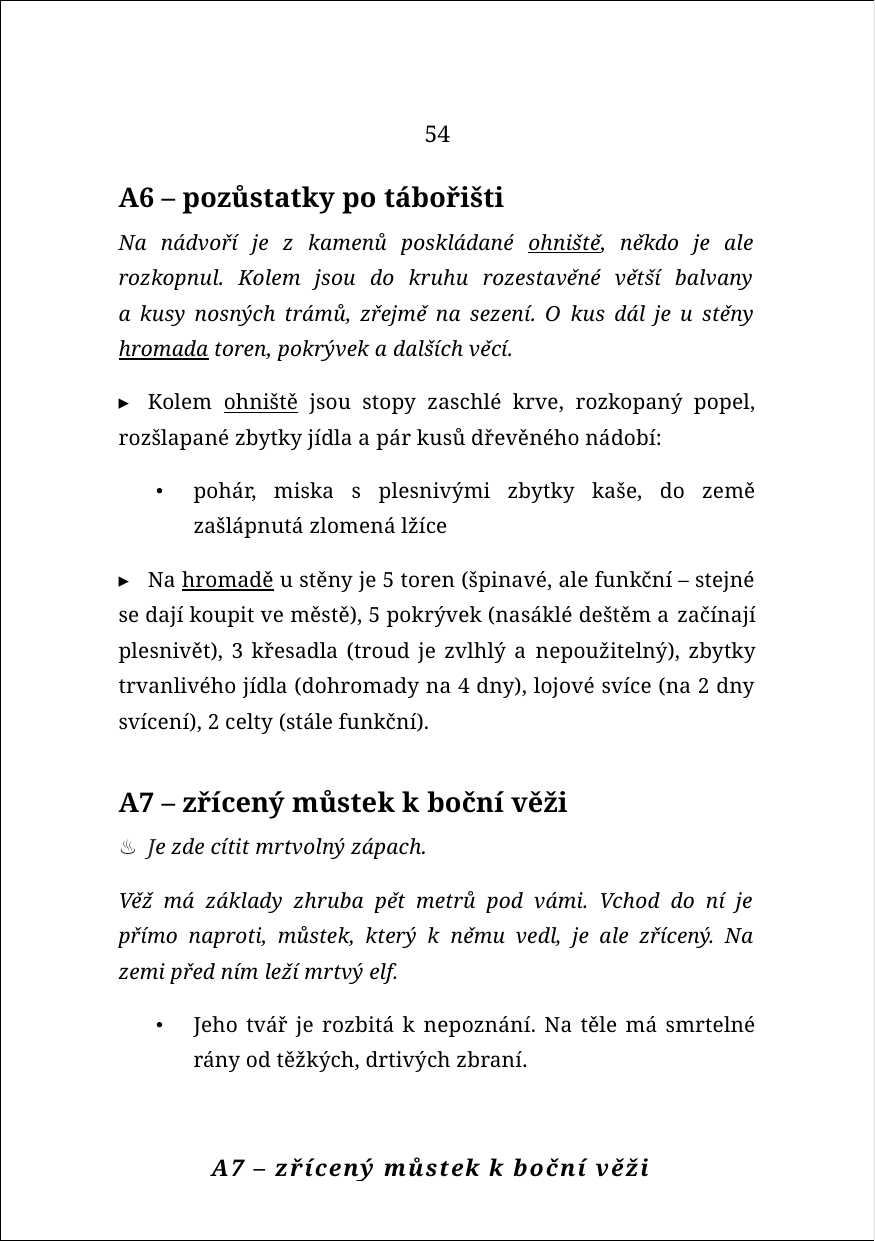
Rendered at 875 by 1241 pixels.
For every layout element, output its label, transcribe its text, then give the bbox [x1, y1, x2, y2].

text Věž má základy zhruba pět metrů pod vámi. Vchod do ní je přímo naproti, můstek, který k⁠ němu vedl, je ale zřícený. Na zemi před ním leží mrtvý elf. [118, 886, 756, 985]
text ▸ Kolem ohniště jsou stopy zaschlé krve, rozkopaný popel, rozšlapané zbytky jídla a⁠ pár kusů dřevěného nádobí: [118, 387, 756, 451]
text Na nádvoří je z⁠ kamenů poskládané ohniště, někdo je ale rozkopnul. Kolem jsou do kruhu rozestavěné větší balvany a⁠ kusy nosných trámů, zřejmě na sezení. O⁠ kus dál je u⁠ stěny hromada toren, pokrývek a⁠ dalších věcí. [118, 228, 756, 363]
list Jeho tvář je rozbitá k⁠ nepoznání. Na těle má smrtelné rány od těžkých, drtivých zbraní. [156, 1010, 756, 1074]
list pohár, miska s⁠ plesnivými zbytky kaše, do země zašlápnutá zlomená lžíce [156, 476, 756, 540]
subtitle A7 – zřícený můstek k⁠ boční věži [118, 784, 756, 821]
text ▸ Na hromadě u⁠ stěny je 5 toren (špinavé, ale funkční – stejné se dají koupit ve městě), 5 pokrývek (nasáklé deštěm a⁠ začínají plesnivět), 3 křesadla (troud je zvlhlý a⁠ nepoužitelný), zbytky trvanlivého jídla (dohromady na 4 dny), lojové svíce (na 2 dny svícení), 2 celty (stále funkční). [118, 565, 756, 735]
subtitle A6 – pozůstatky po tábořišti [118, 179, 756, 216]
text ♨ Je zde cítit mrtvolný zápach. [118, 832, 756, 861]
